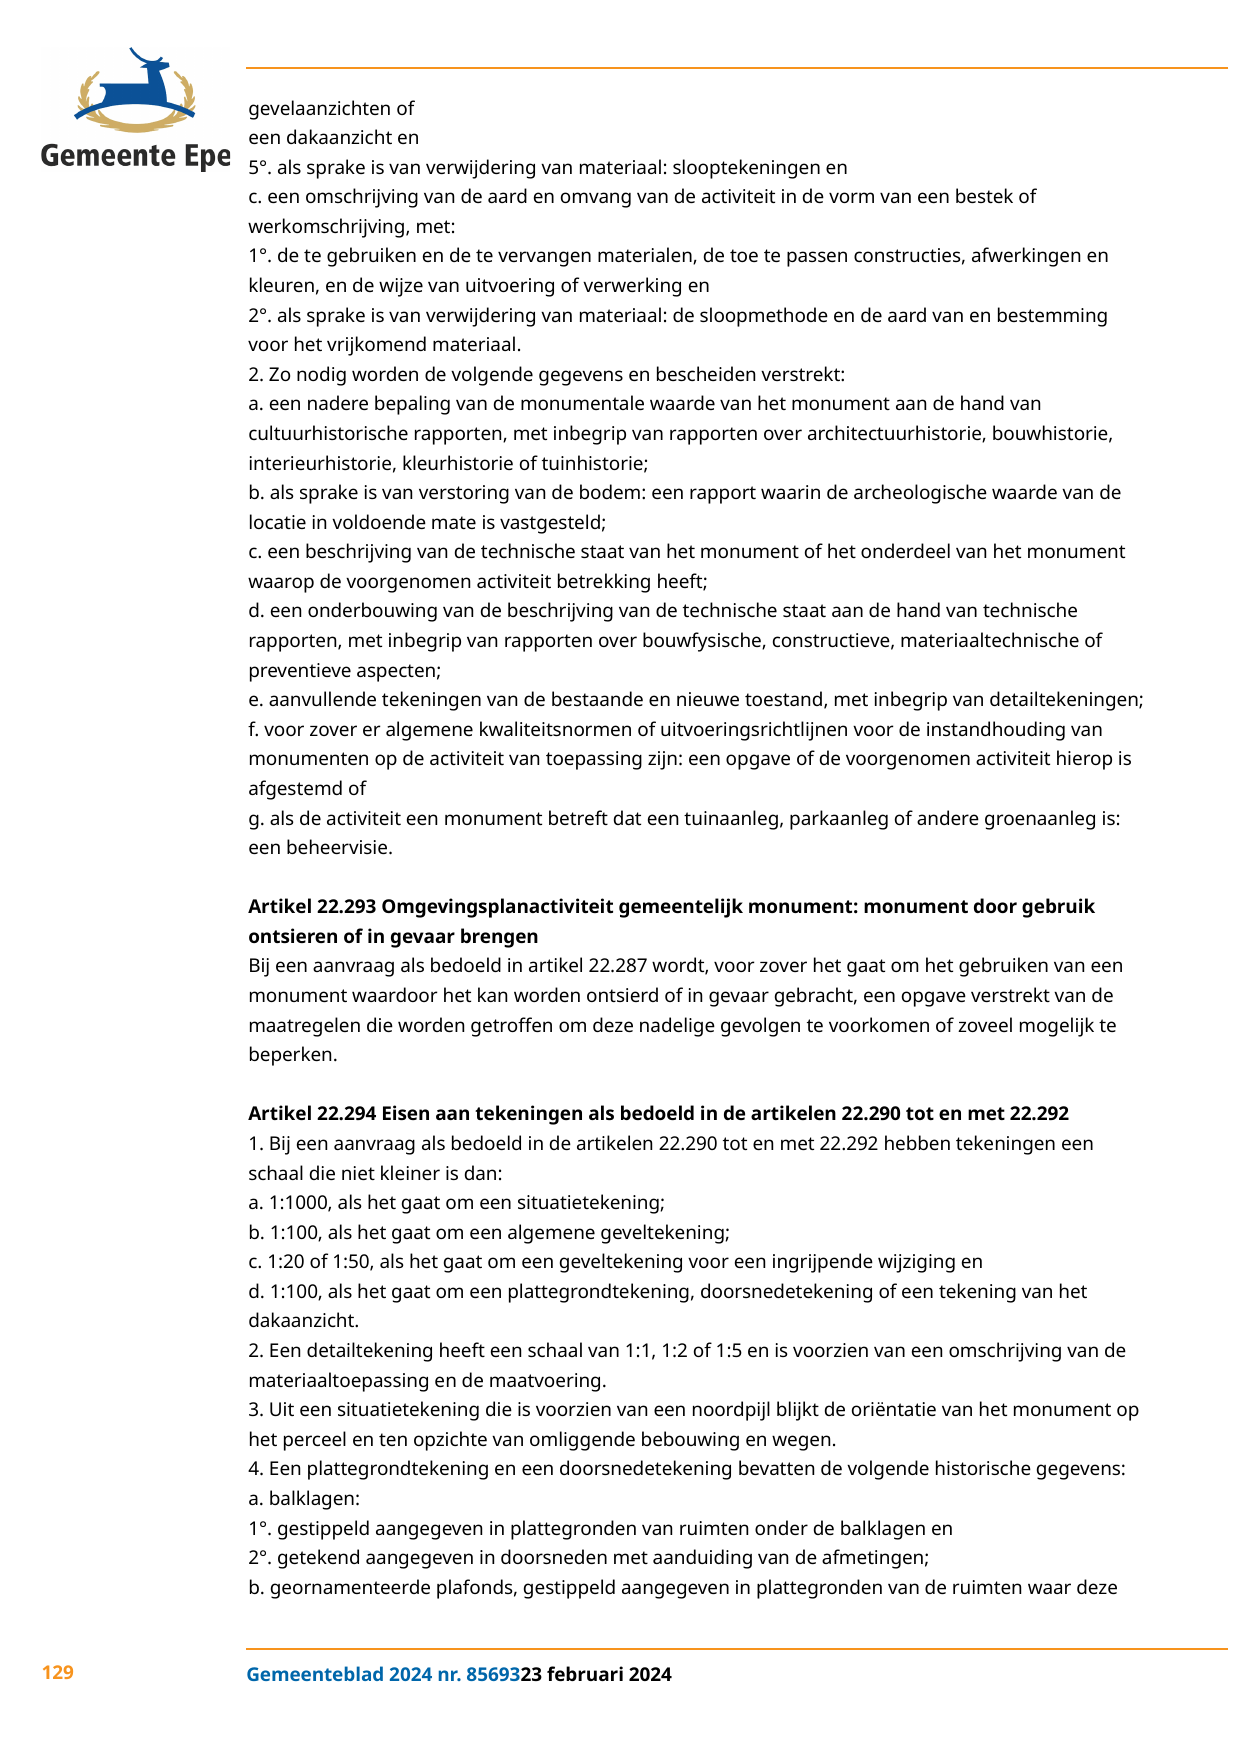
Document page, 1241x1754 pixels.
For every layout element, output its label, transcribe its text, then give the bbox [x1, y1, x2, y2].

text gevelaanzichten of [248, 95, 1152, 121]
text 2°. getekend aangegeven in doorsneden met aanduiding van de afmetingen; [248, 1544, 1152, 1570]
picture [41, 47, 231, 172]
text a. balklagen: [248, 1485, 1152, 1511]
text c. 1:20 of 1:50, als het gaat om een geveltekening voor een ingrijpende wijziging en [248, 1248, 1152, 1274]
text 2°. als sprake is van verwijdering van materiaal: de sloopmethode en de aard van en bestemming voor het vrijkomend materiaal. [248, 302, 1152, 357]
text Artikel 22.293 Omgevingsplanactiviteit gemeentelijk monument: monument door gebruik ontsieren of in gevaar brengen [248, 893, 1152, 949]
text g. als de activiteit een monument betreft dat een tuinaanleg, parkaanleg of andere groenaanleg is: een beheervisie. [248, 805, 1152, 860]
text 1°. gestippeld aangegeven in plattegronden van ruimten onder de balklagen en [248, 1515, 1152, 1541]
text f. voor zover er algemene kwaliteitsnormen of uitvoeringsrichtlijnen voor de instandhouding van monumenten op de activiteit van toepassing zijn: een opgave of de voorgenomen activiteit hierop is afgestemd of [248, 716, 1152, 801]
text 2. Een detailtekening heeft een schaal van 1:1, 1:2 of 1:5 en is voorzien van een omschrijving van de materiaaltoepassing en de maatvoering. [248, 1337, 1152, 1393]
text 1. Bij een aanvraag als bedoeld in de artikelen 22.290 tot en met 22.292 hebben tekeningen een schaal die niet kleiner is dan: [248, 1130, 1152, 1186]
text een dakaanzicht en [248, 124, 1152, 150]
text d. 1:100, als het gaat om een plattegrondtekening, doorsnedetekening of een tekening van het dakaanzicht. [248, 1278, 1152, 1333]
text e. aanvullende tekeningen van de bestaande en nieuwe toestand, met inbegrip van detailtekeningen; [248, 686, 1152, 712]
text b. geornamenteerde plafonds, gestippeld aangegeven in plattegronden van de ruimten waar deze [248, 1574, 1152, 1600]
text a. 1:1000, als het gaat om een situatietekening; [248, 1189, 1152, 1215]
text c. een omschrijving van de aard en omvang van de activiteit in de vorm van een bestek of werkomschrijving, met: [248, 183, 1152, 239]
text 3. Uit een situatietekening die is voorzien van een noordpijl blijkt de oriëntatie van het monument op het perceel en ten opzichte van omliggende bebouwing en wegen. [248, 1396, 1152, 1452]
text Bij een aanvraag als bedoeld in artikel 22.287 wordt, voor zover het gaat om het gebruiken van een monument waardoor het kan worden ontsierd of in gevaar gebracht, een opgave verstrekt van de maatregelen die worden getroffen om deze nadelige gevolgen te voorkomen of zoveel mogelijk te beperken. [248, 953, 1152, 1067]
text c. een beschrijving van de technische staat van het monument of het onderdeel van het monument waarop de voorgenomen activiteit betrekking heeft; [248, 538, 1152, 594]
text b. 1:100, als het gaat om een algemene geveltekening; [248, 1219, 1152, 1245]
text d. een onderbouwing van de beschrijving van de technische staat aan de hand van technische rapporten, met inbegrip van rapporten over bouwfysische, constructieve, materiaaltechnische of preventieve aspecten; [248, 598, 1152, 683]
text 4. Een plattegrondtekening en een doorsnedetekening bevatten de volgende historische gegevens: [248, 1456, 1152, 1481]
text a. een nadere bepaling van de monumentale waarde van het monument aan de hand van cultuurhistorische rapporten, met inbegrip van rapporten over architectuurhistorie, bouwhistorie, interieurhistorie, kleurhistorie of tuinhistorie; [248, 391, 1152, 476]
text Artikel 22.294 Eisen aan tekeningen als bedoeld in de artikelen 22.290 tot en met 22.292 [248, 1101, 1152, 1126]
text b. als sprake is van verstoring van de bodem: een rapport waarin de archeologische waarde van de locatie in voldoende mate is vastgesteld; [248, 479, 1152, 535]
text 2. Zo nodig worden de volgende gegevens en bescheiden verstrekt: [248, 361, 1152, 387]
text 5°. als sprake is van verwijdering van materiaal: slooptekeningen en [248, 154, 1152, 180]
text 1°. de te gebruiken en de te vervangen materialen, de toe te passen constructies, afwerkingen en kleuren, en de wijze van uitvoering of verwerking en [248, 243, 1152, 298]
